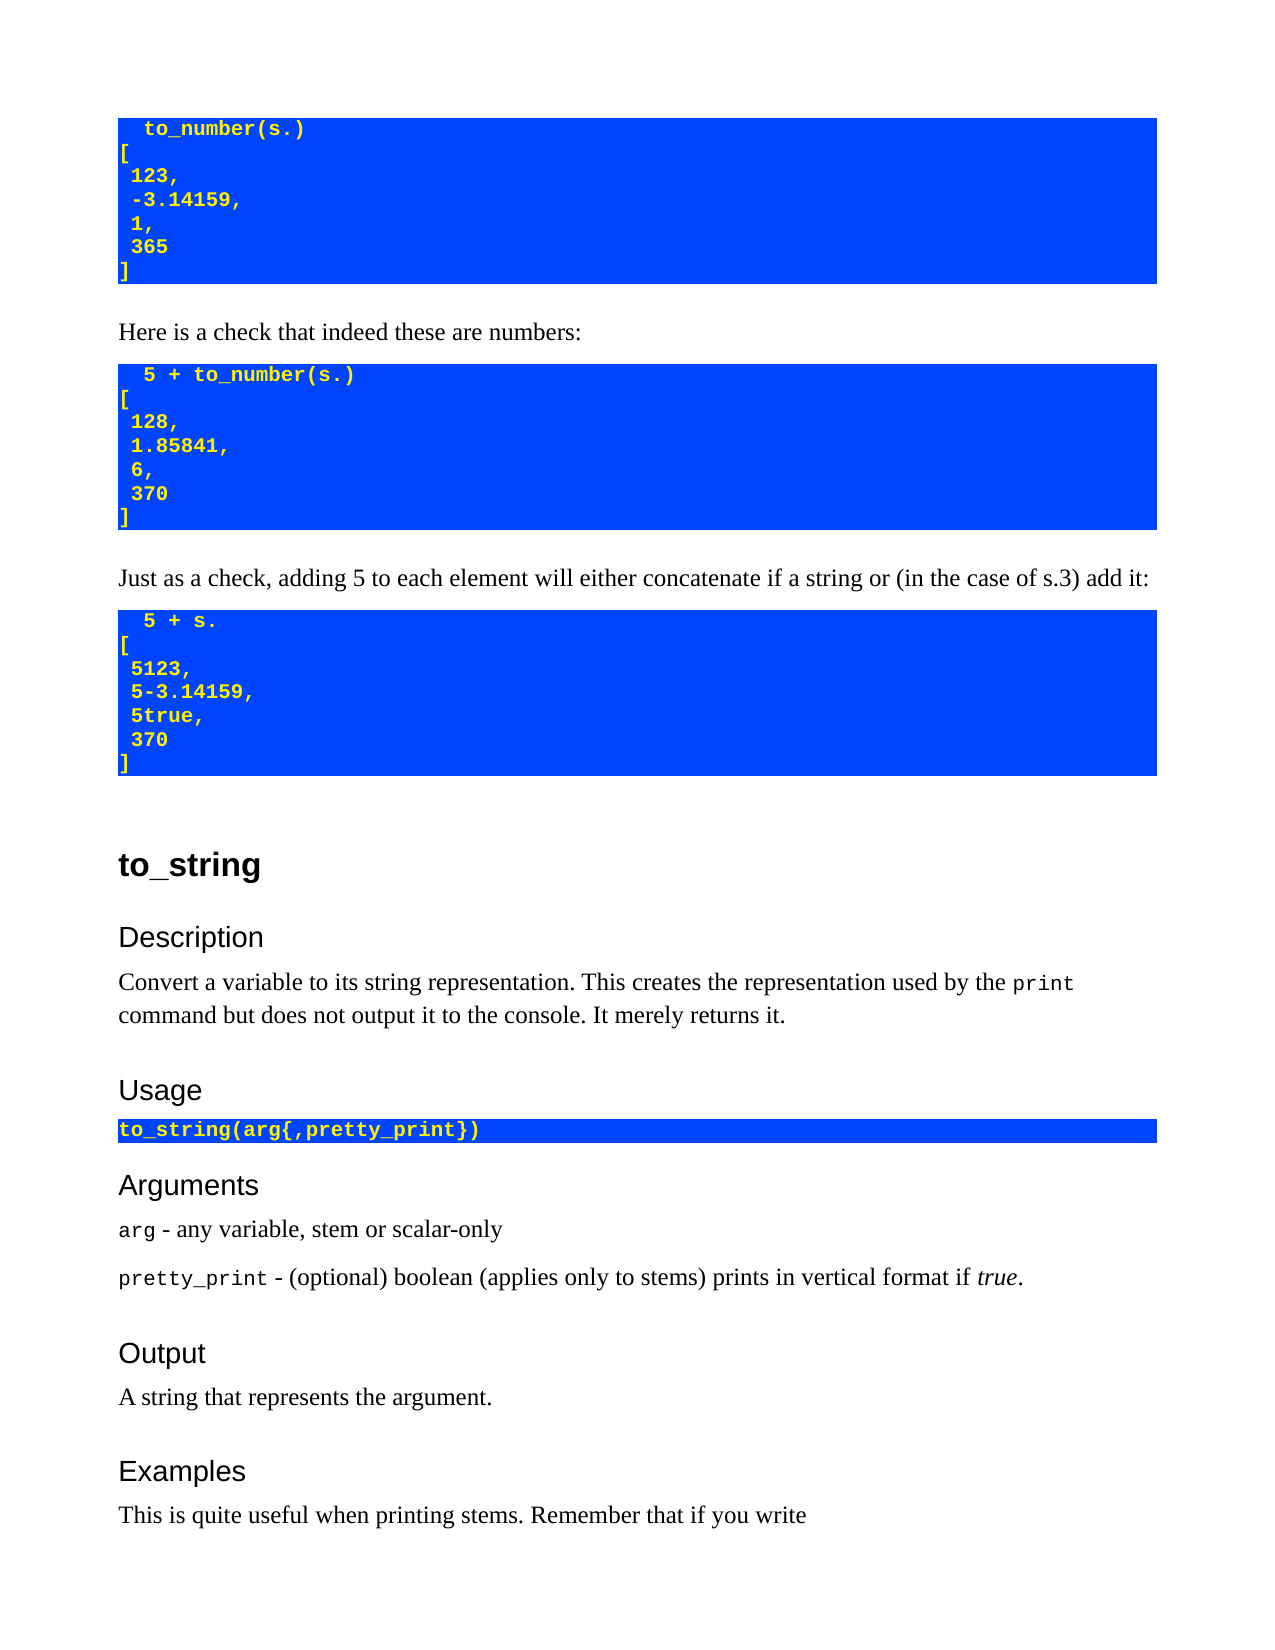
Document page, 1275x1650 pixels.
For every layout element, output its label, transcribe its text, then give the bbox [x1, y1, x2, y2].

text Convert a variable to its string representation. This creates the representation used by the print command but does not output it to the console. It merely returns it. [118, 967, 1157, 1029]
text 6, [118, 459, 1157, 482]
text Just as a check, adding 5 to each element will either concatenate if a string or (in the case of s.3) add it: [118, 530, 1157, 592]
text 123, [118, 165, 1157, 189]
text 5true, [118, 705, 1157, 729]
text 1.85841, [118, 435, 1157, 459]
text [ [118, 634, 1157, 658]
subtitle Usage [118, 1073, 1157, 1107]
text 1, [118, 213, 1157, 236]
text Here is a check that indeed these are numbers: [118, 284, 1157, 345]
text A string that represents the argument. [118, 1382, 1157, 1411]
subtitle Arguments [118, 1168, 1157, 1201]
text 5 + s. [118, 610, 1157, 634]
text ] [118, 506, 1157, 530]
text 5-3.14159, [118, 681, 1157, 705]
text 365 [118, 236, 1157, 260]
text to_string(arg{,pretty_print}) [118, 1119, 1157, 1143]
subtitle to_string [118, 844, 1157, 883]
text 370 [118, 482, 1157, 506]
text -3.14159, [118, 189, 1157, 213]
text arg - any variable, stem or scalar-only [118, 1214, 1157, 1243]
text ] [118, 260, 1157, 284]
text ] [118, 752, 1157, 776]
subtitle Examples [118, 1454, 1157, 1488]
text This is quite useful when printing stems. Remember that if you write [118, 1501, 1157, 1529]
text [ [118, 142, 1157, 165]
text 128, [118, 412, 1157, 435]
text 5123, [118, 658, 1157, 681]
subtitle Output [118, 1336, 1157, 1369]
subtitle Description [118, 921, 1157, 954]
text to_number(s.) [118, 118, 1157, 142]
text 5 + to_number(s.) [118, 364, 1157, 388]
text pretty_print - (optional) boolean (applies only to stems) prints in vertical format if true. [118, 1262, 1157, 1292]
text 370 [118, 729, 1157, 752]
text [ [118, 388, 1157, 412]
